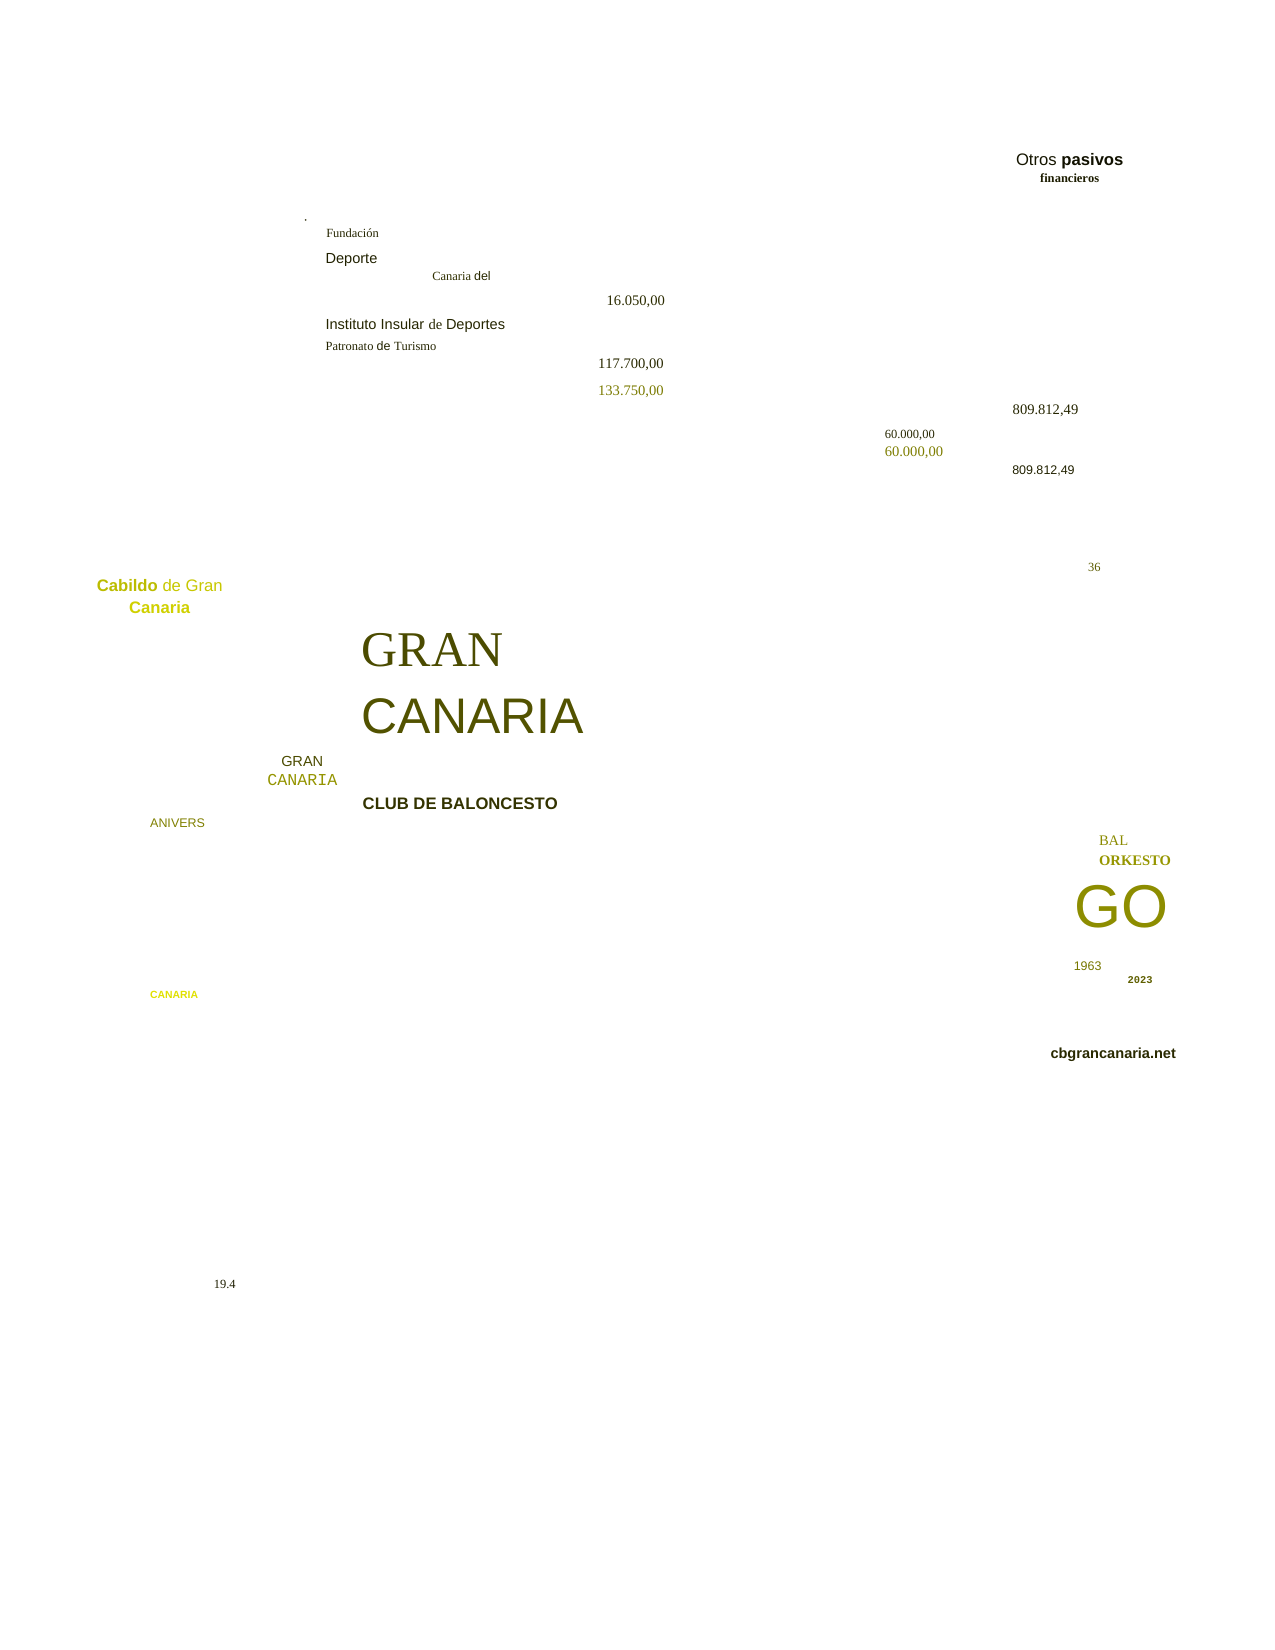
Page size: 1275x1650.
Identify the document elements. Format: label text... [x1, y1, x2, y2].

text GRAN CANARIA [255, 752, 348, 791]
text Instituto Insular de Deportes [325, 315, 565, 332]
text 1963 [1073, 959, 1132, 973]
text BAL ORKESTO [1099, 832, 1192, 868]
text 809.812,49 [1012, 462, 1126, 477]
text Cabildo de Gran Canaria [85, 576, 234, 617]
text Otros pasivos financieros [1000, 150, 1138, 186]
text Deporte [325, 249, 419, 266]
text Patronato de Turismo [325, 338, 516, 353]
text 36 [1088, 559, 1146, 574]
text 60.000,00 60.000,00 [884, 426, 991, 460]
text 2023 [1127, 975, 1186, 987]
text 809.812,49 [1012, 401, 1126, 418]
text 19.4 [213, 1277, 284, 1291]
text GRAN CANARIA [361, 620, 691, 744]
text 117.700,00 [598, 355, 713, 371]
text CLUB DE BALONCESTO [362, 793, 607, 813]
text • [303, 217, 346, 224]
text GO [1074, 871, 1187, 940]
text Fundación [326, 225, 434, 240]
text Canaria del [432, 268, 574, 283]
text CANARIA [150, 989, 1125, 1001]
text ANIVERS [150, 816, 1125, 830]
text cbgrancanaria.net [1050, 1044, 1208, 1061]
text 16.050,00 [606, 292, 712, 308]
text 133.750,00 [598, 382, 712, 399]
